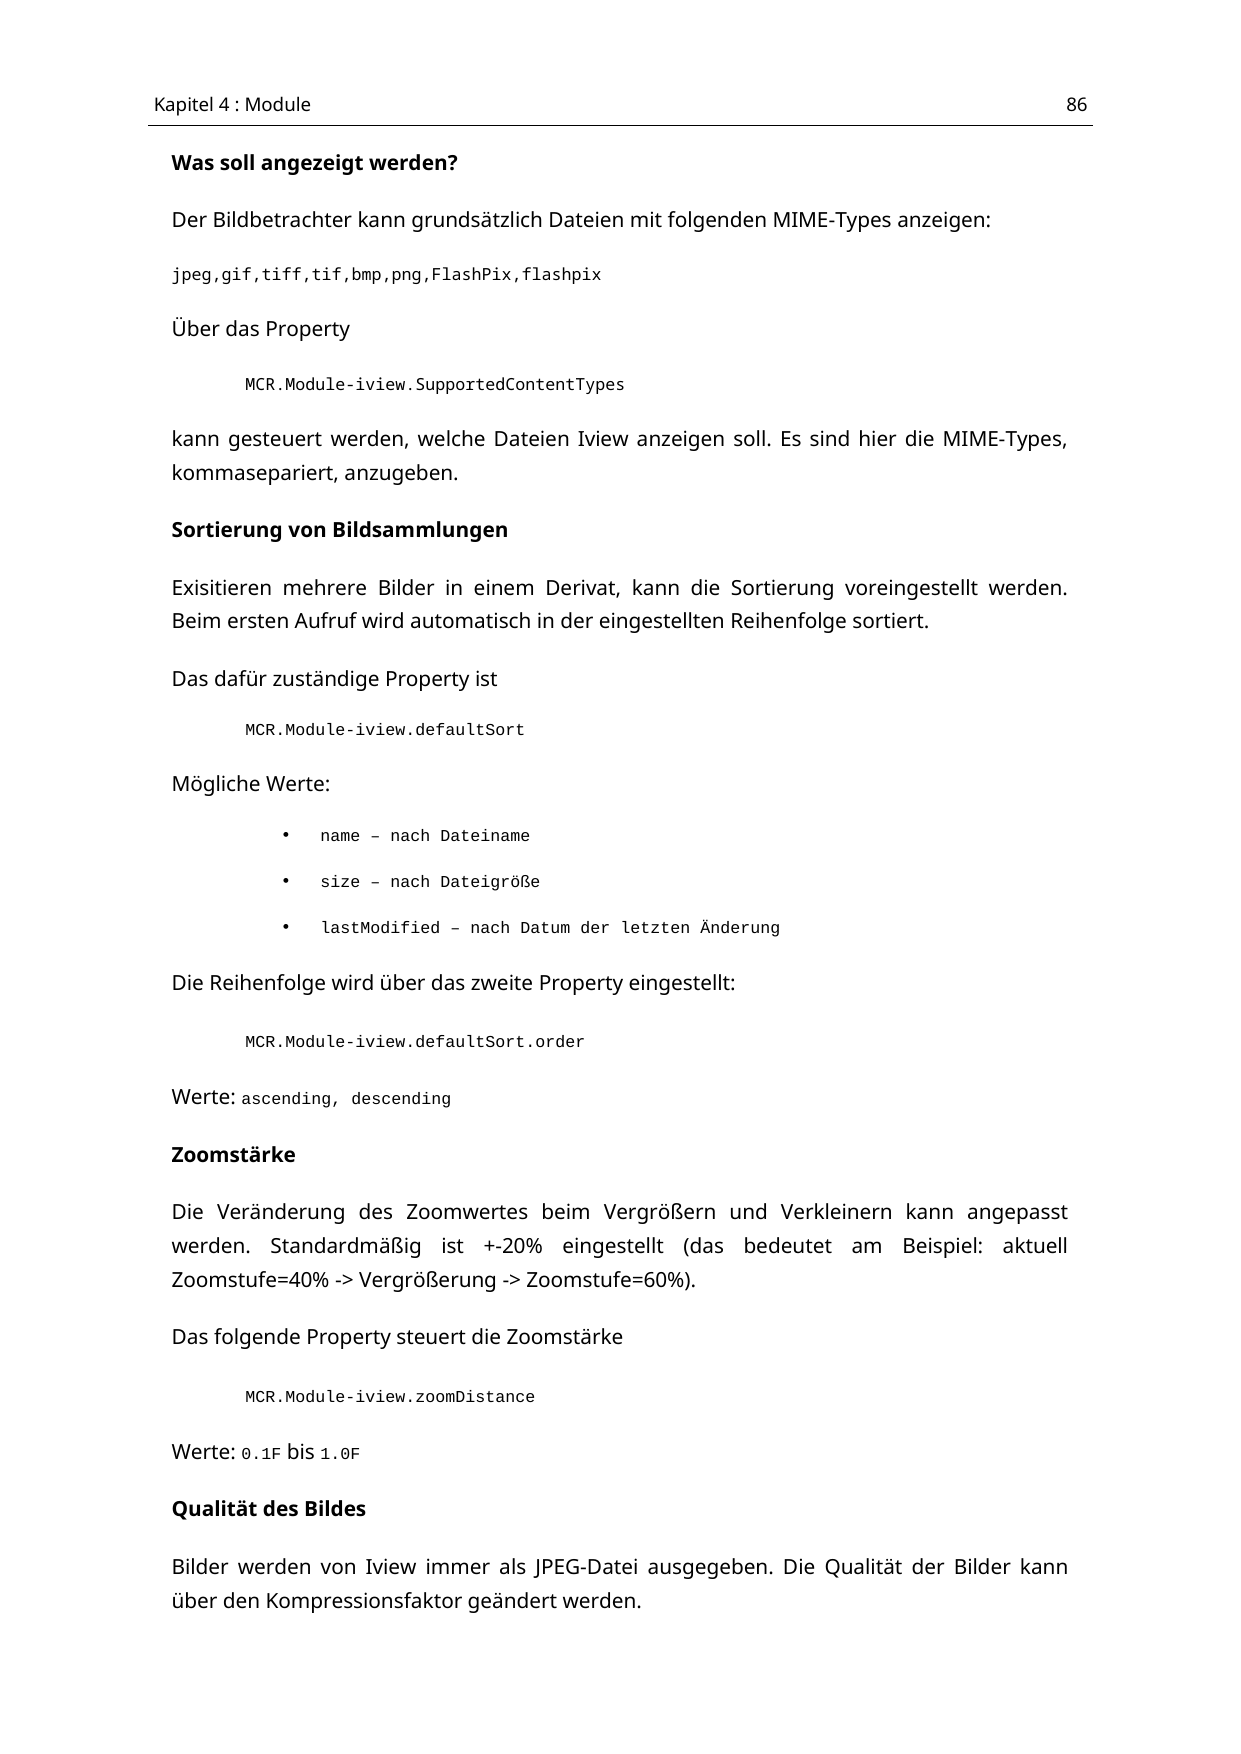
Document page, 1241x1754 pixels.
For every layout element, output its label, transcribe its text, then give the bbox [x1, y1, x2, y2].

text Was soll angezeigt werden? [171, 148, 1069, 176]
text MCR.Module-iview.SupportedContentTypes [171, 372, 1069, 395]
text Werte: 0.1F bis 1.0F [171, 1437, 1069, 1465]
text Das folgende Property steuert die Zoomstärke [171, 1322, 1069, 1351]
text Werte: ascending, descending [171, 1082, 1069, 1111]
text jpeg,gif,tiff,tif,bmp,png,FlashPix,flashpix [171, 262, 1069, 285]
text kann gesteuert werden, welche Dateien Iview anzeigen soll. Es sind hier die MIME-Types, kommasepariert, anzugeben. [171, 424, 1069, 486]
text MCR.Module-iview.defaultSort [171, 721, 1069, 740]
text Über das Property [171, 314, 1069, 343]
list lastModified – nach Datum der letzten Änderung [283, 919, 1069, 938]
text Qualität des Bildes [171, 1494, 1069, 1523]
text Sortierung von Bildsammlungen [171, 515, 1069, 544]
text Bilder werden von Iview immer als JPEG-Datei ausgegeben. Die Qualität der Bilder kann über den Kompressionsfaktor geändert werden. [171, 1552, 1069, 1614]
text Zoomstärke [171, 1140, 1069, 1168]
list size – nach Dateigröße [283, 873, 1069, 892]
text MCR.Module-iview.zoomDistance [171, 1380, 1069, 1408]
text Die Veränderung des Zoomwertes beim Vergrößern und Verkleinern kann angepasst werden. Standardmäßig ist +-20% eingestellt (das bedeutet am Beispiel: aktuell Zoomstufe=40% -> Vergrößerung -> Zoomstufe=60%). [171, 1197, 1069, 1293]
text Der Bildbetrachter kann grundsätzlich Dateien mit folgenden MIME-Types anzeigen: [171, 205, 1069, 233]
text Mögliche Werte: [171, 769, 1069, 798]
text Das dafür zuständige Property ist [171, 664, 1069, 692]
text MCR.Module-iview.defaultSort.order [171, 1025, 1069, 1053]
text Exisitieren mehrere Bilder in einem Derivat, kann die Sortierung voreingestellt werden. Beim ersten Aufruf wird automatisch in der eingestellten Reihenfolge sortiert. [171, 573, 1069, 635]
text Die Reihenfolge wird über das zweite Property eingestellt: [171, 968, 1069, 996]
list name – nach Dateiname [283, 827, 1069, 846]
